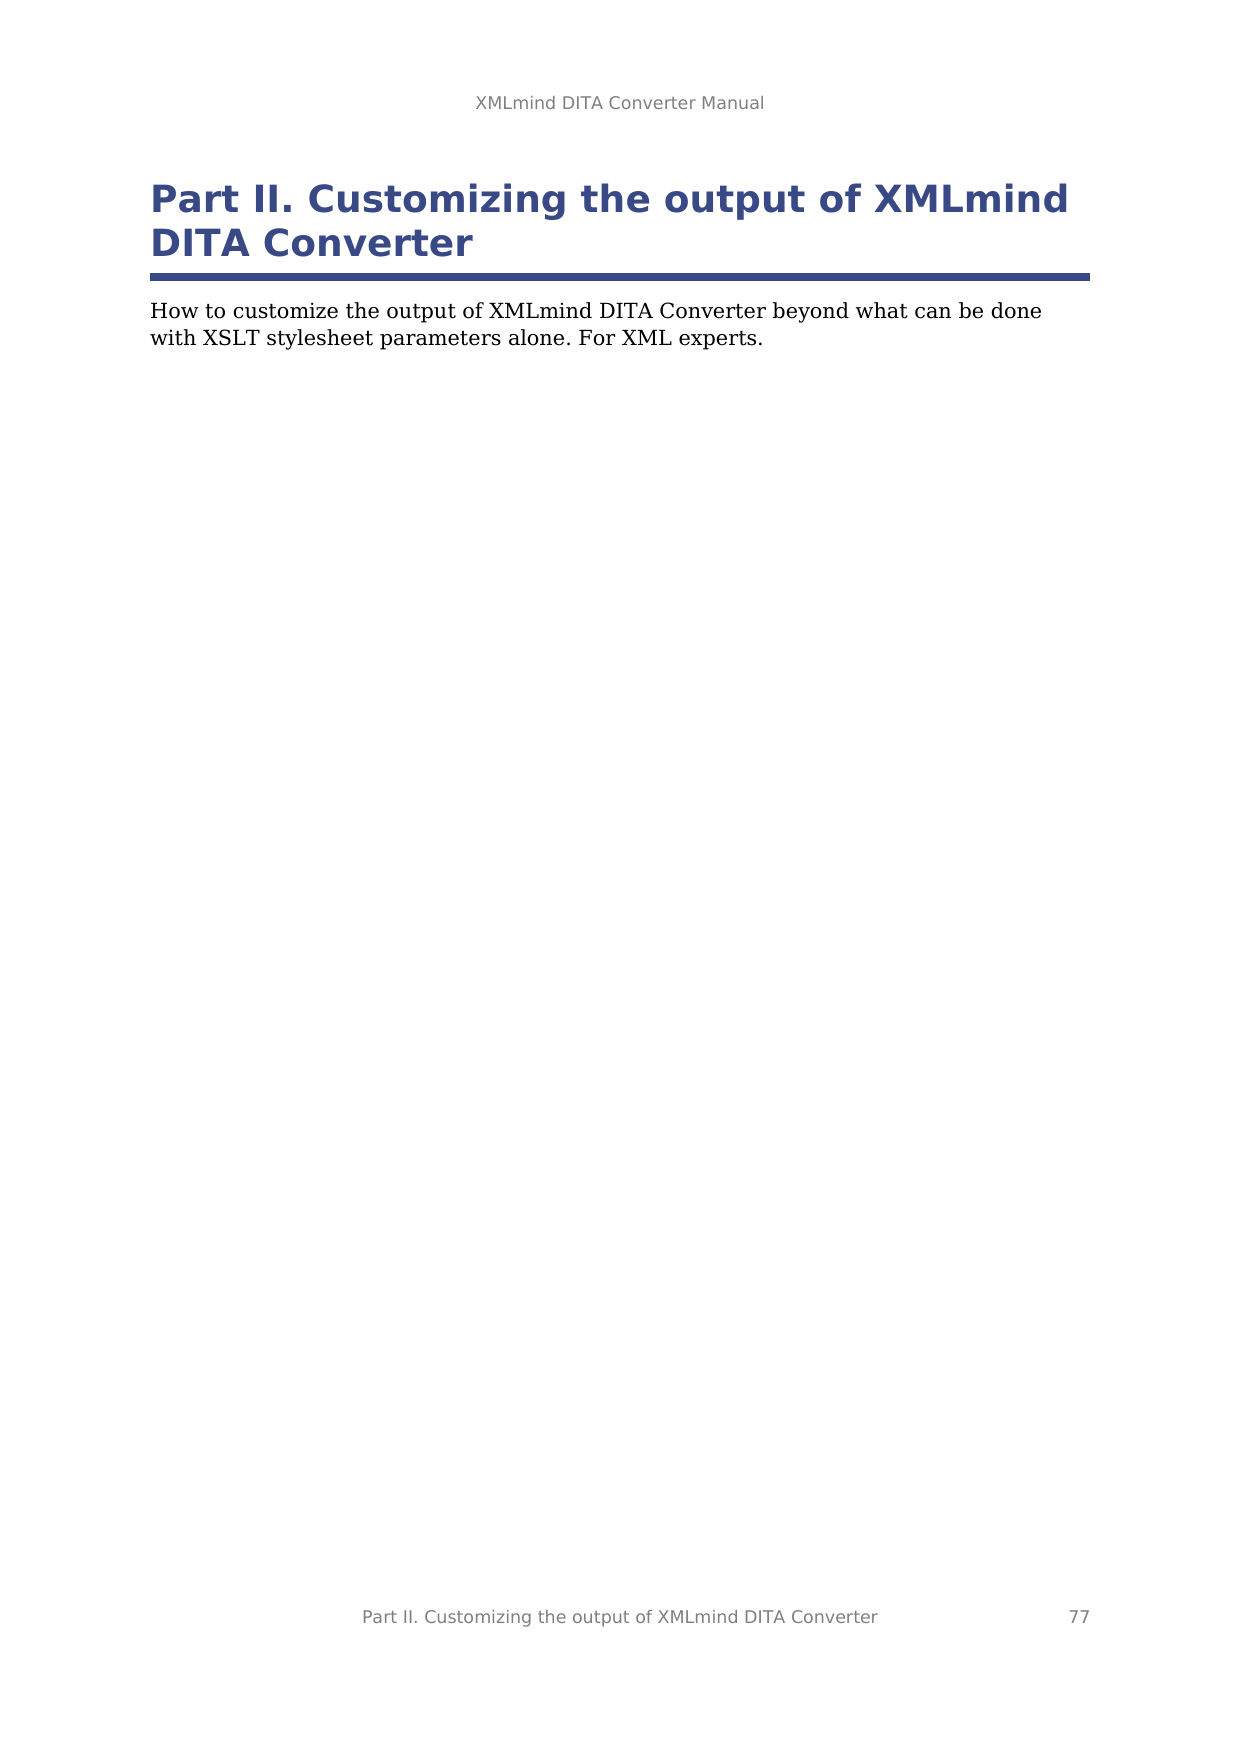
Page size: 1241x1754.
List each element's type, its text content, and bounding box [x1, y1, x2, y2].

subtitle Part II. Customizing the output of XMLmind DITA Converter [150, 178, 1090, 273]
text How to customize the output of XMLmind DITA Converter beyond what can be done with XSLT stylesheet parameters alone. For XML experts. [150, 295, 1090, 351]
